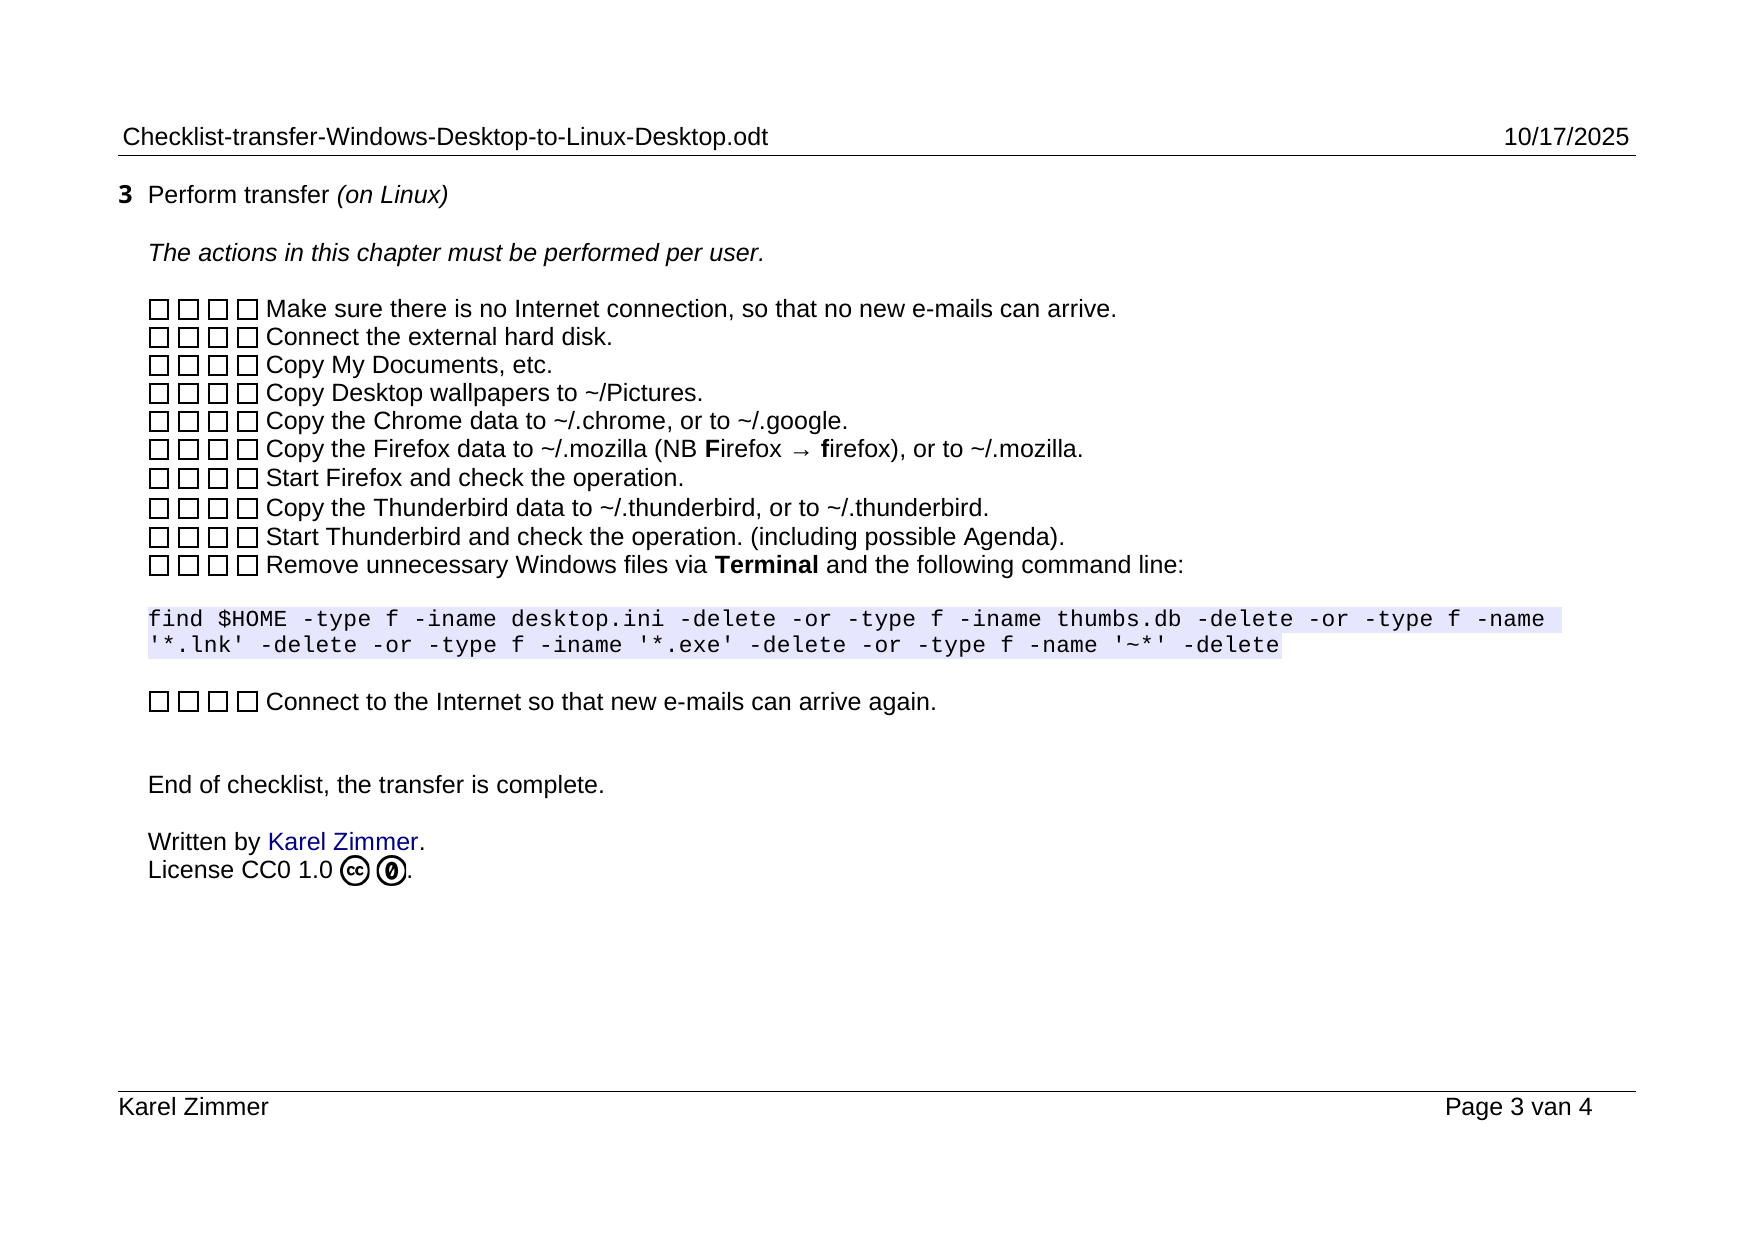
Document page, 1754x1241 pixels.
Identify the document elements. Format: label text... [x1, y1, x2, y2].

list License CC0 1.0 [133, 856, 340, 885]
list find $HOME -type f -iname desktop.ini -delete -or -type f -iname thumbs.db -delete -or -type f -name '*.lnk' -delete -or -type f -iname '*.exe' -delete -or -type f -name '~*' -delete [118, 607, 1636, 687]
text Copy the Firefox data to ~/.mozilla (NB Firefox → firefox), or to ~/.mozilla. [118, 435, 1636, 463]
text Copy the Thunderbird data to ~/.thunderbird, or to ~/.thunderbird. [118, 493, 1636, 523]
text Copy the Chrome data to ~/.chrome, or to ~/.google. [118, 407, 1636, 435]
picture [376, 855, 407, 886]
list . [407, 856, 1636, 885]
text Copy Desktop wallpapers to ~/Pictures. [118, 379, 1636, 407]
text Start Firefox and check the operation. [118, 463, 1636, 493]
text Make sure there is no Internet connection, so that no new e-mails can arrive. [118, 295, 1636, 323]
list Perform transfer (on Linux) [118, 177, 1636, 239]
list Written by Karel Zimmer. [133, 827, 1636, 856]
text Copy My Documents, etc. [118, 351, 1636, 379]
text Connect to the Internet so that new e-mails can arrive again. [118, 687, 1636, 715]
text Remove unnecessary Windows files via Terminal and the following command line: [118, 551, 1636, 607]
list End of checklist, the transfer is complete. [118, 743, 1636, 799]
picture [340, 855, 370, 886]
text Start Thunderbird and check the operation. (including possible Agenda). [118, 523, 1636, 551]
text Connect the external hard disk. [118, 323, 1636, 351]
list The actions in this chapter must be performed per user. [118, 239, 1636, 267]
